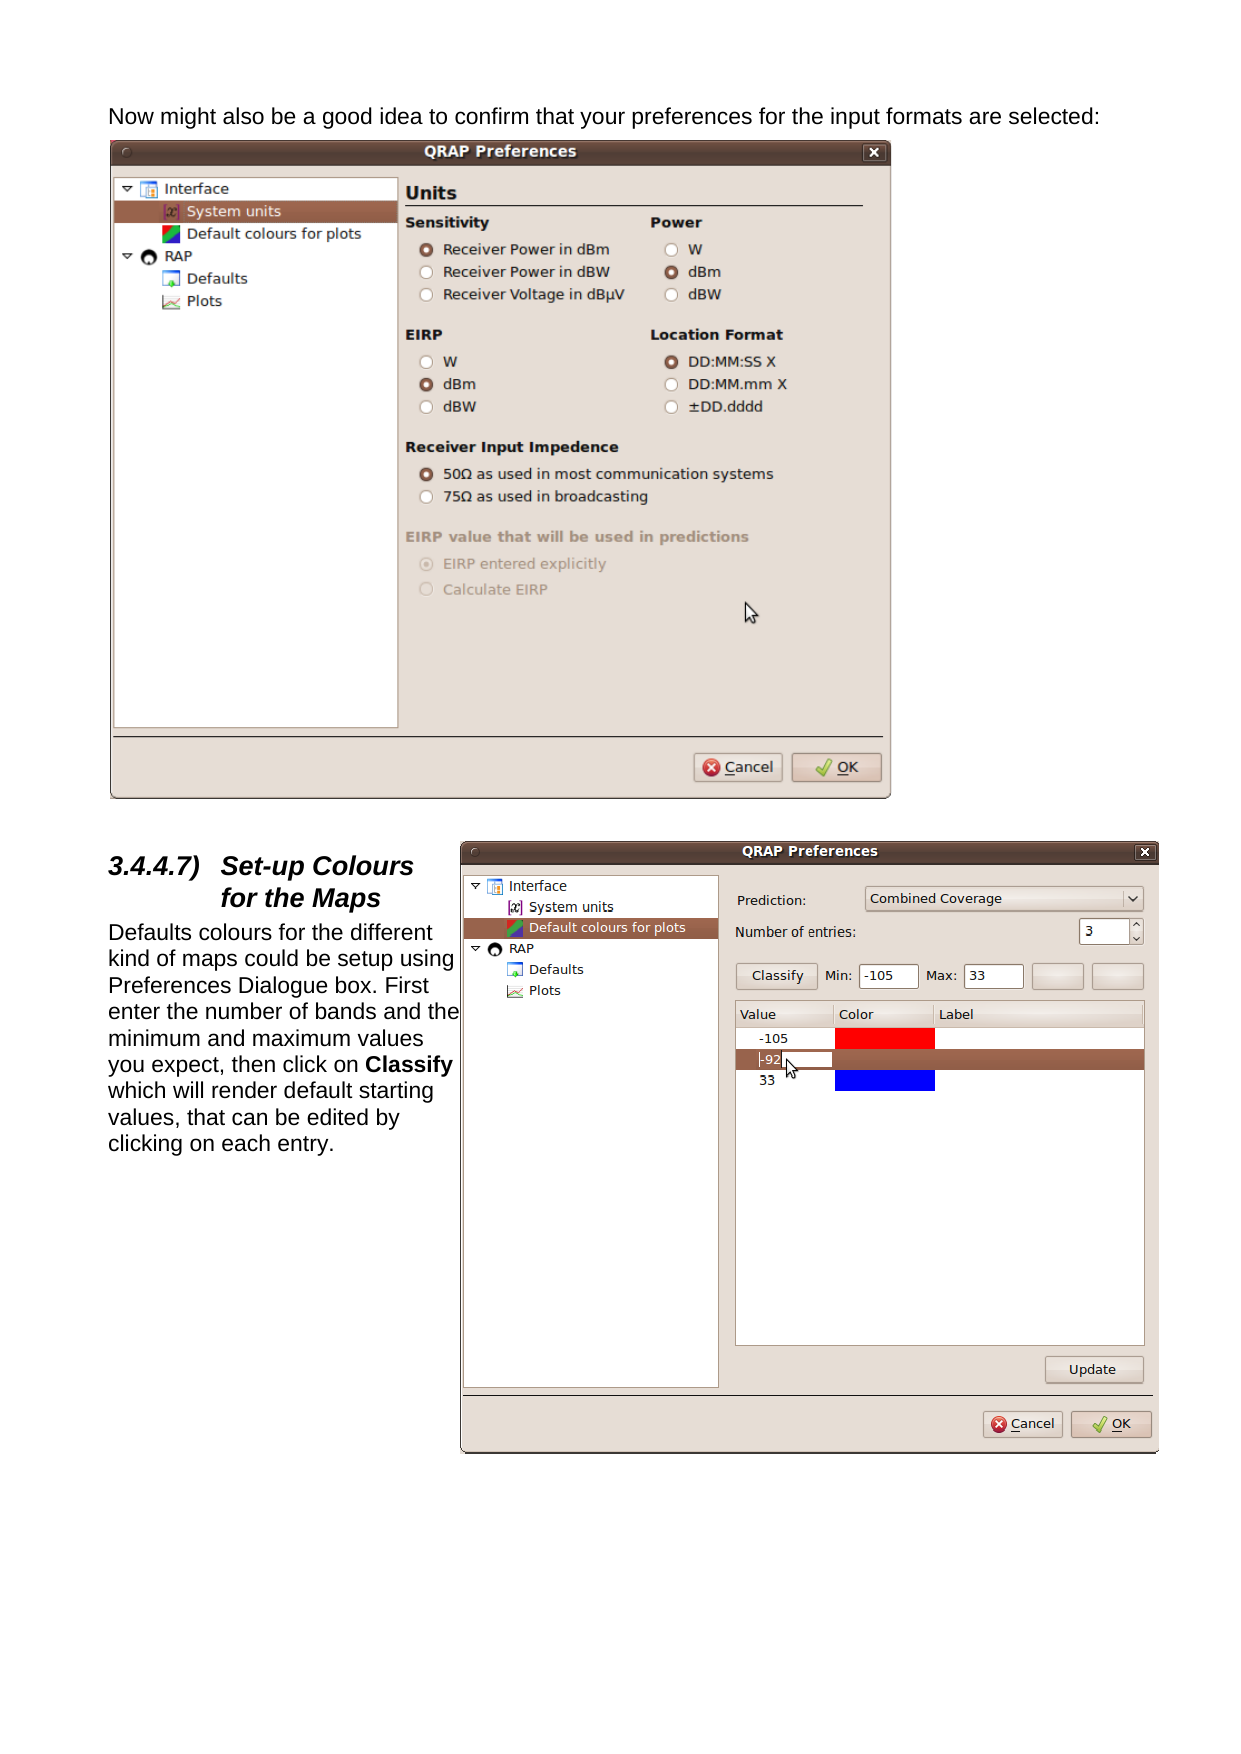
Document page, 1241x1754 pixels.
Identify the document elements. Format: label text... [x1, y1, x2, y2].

picture [110, 140, 892, 799]
picture [460, 841, 1159, 1454]
subtitle Set-up Colours for the Maps [108, 850, 460, 913]
text Now might also be a good idea to confirm that your preferences for the input formats are selected: [108, 103, 1156, 129]
text Defaults colours for the different kind of maps could be setup using Preferences Dialogue box. First enter the number of bands and the minimum and maximum values you expect, then click on Classify which will render default starting values, that can be edited by clicking on each entry. [108, 919, 460, 1156]
